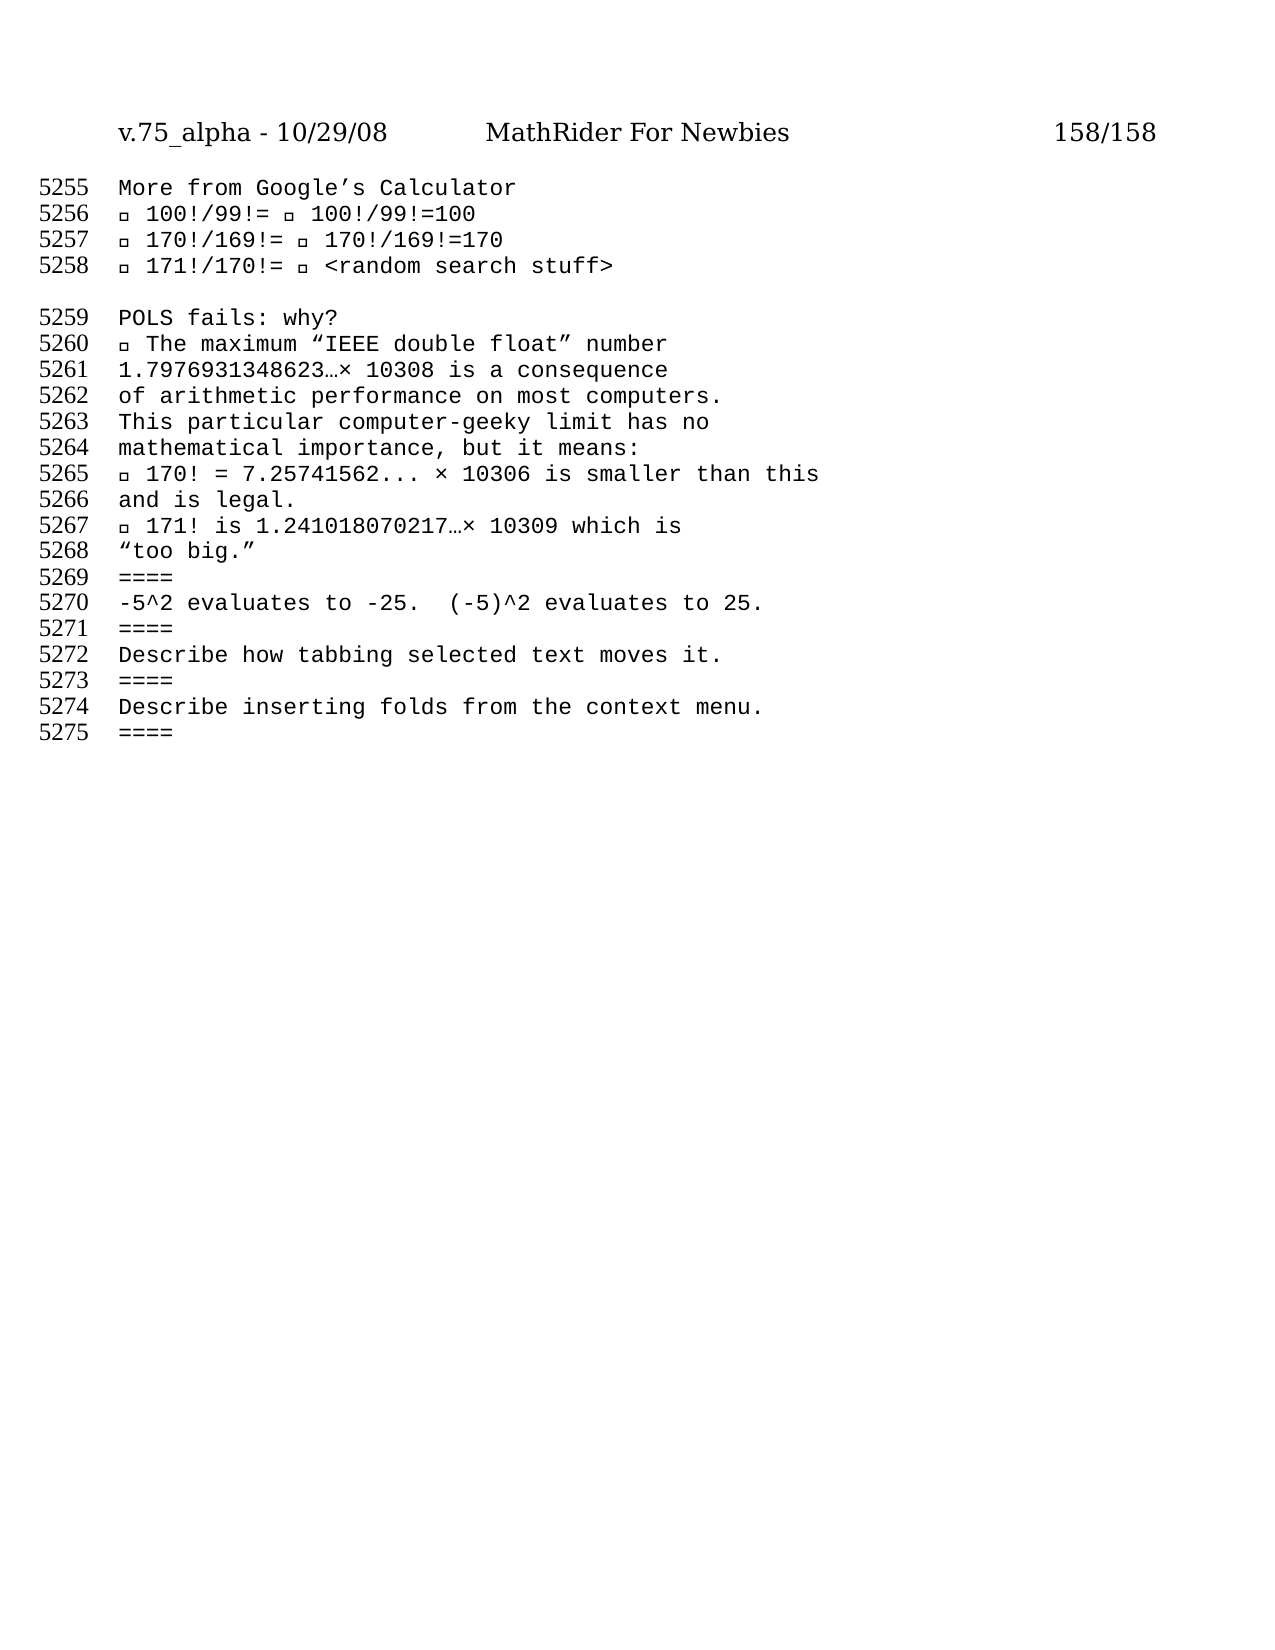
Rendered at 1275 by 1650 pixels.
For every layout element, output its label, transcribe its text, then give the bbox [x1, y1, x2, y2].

text Describe how tabbing selected text moves it. [118, 644, 1157, 669]
text 1.7976931348623…× 10308 is a consequence [118, 358, 1157, 384]
text mathematical importance, but it means: [118, 436, 1157, 462]
text More from Google’s Calculator [118, 177, 1157, 203]
text ==== [118, 721, 1157, 747]
text 􀂄 171! is 1.241018070217…× 10309 which is [118, 514, 1157, 540]
text ==== [118, 566, 1157, 592]
text 􀂄 100!/99!= 􀂄 100!/99!=100 [118, 203, 1157, 229]
text POLS fails: why? [118, 306, 1157, 332]
text 􀂄 170! = 7.25741562... × 10306 is smaller than this [118, 462, 1157, 488]
text Describe inserting folds from the context menu. [118, 696, 1157, 721]
text ==== [118, 669, 1157, 696]
text 􀂄 171!/170!= 􀂄 <random search stuff> [118, 254, 1157, 281]
text of arithmetic performance on most computers. [118, 384, 1157, 410]
text This particular computer-geeky limit has no [118, 410, 1157, 436]
text -5^2 evaluates to -25. (-5)^2 evaluates to 25. [118, 592, 1157, 618]
text 􀂄 The maximum “IEEE double float” number [118, 332, 1157, 358]
text 􀂄 170!/169!= 􀂄 170!/169!=170 [118, 229, 1157, 254]
text ==== [118, 618, 1157, 644]
text “too big.” [118, 540, 1157, 566]
text and is legal. [118, 488, 1157, 514]
